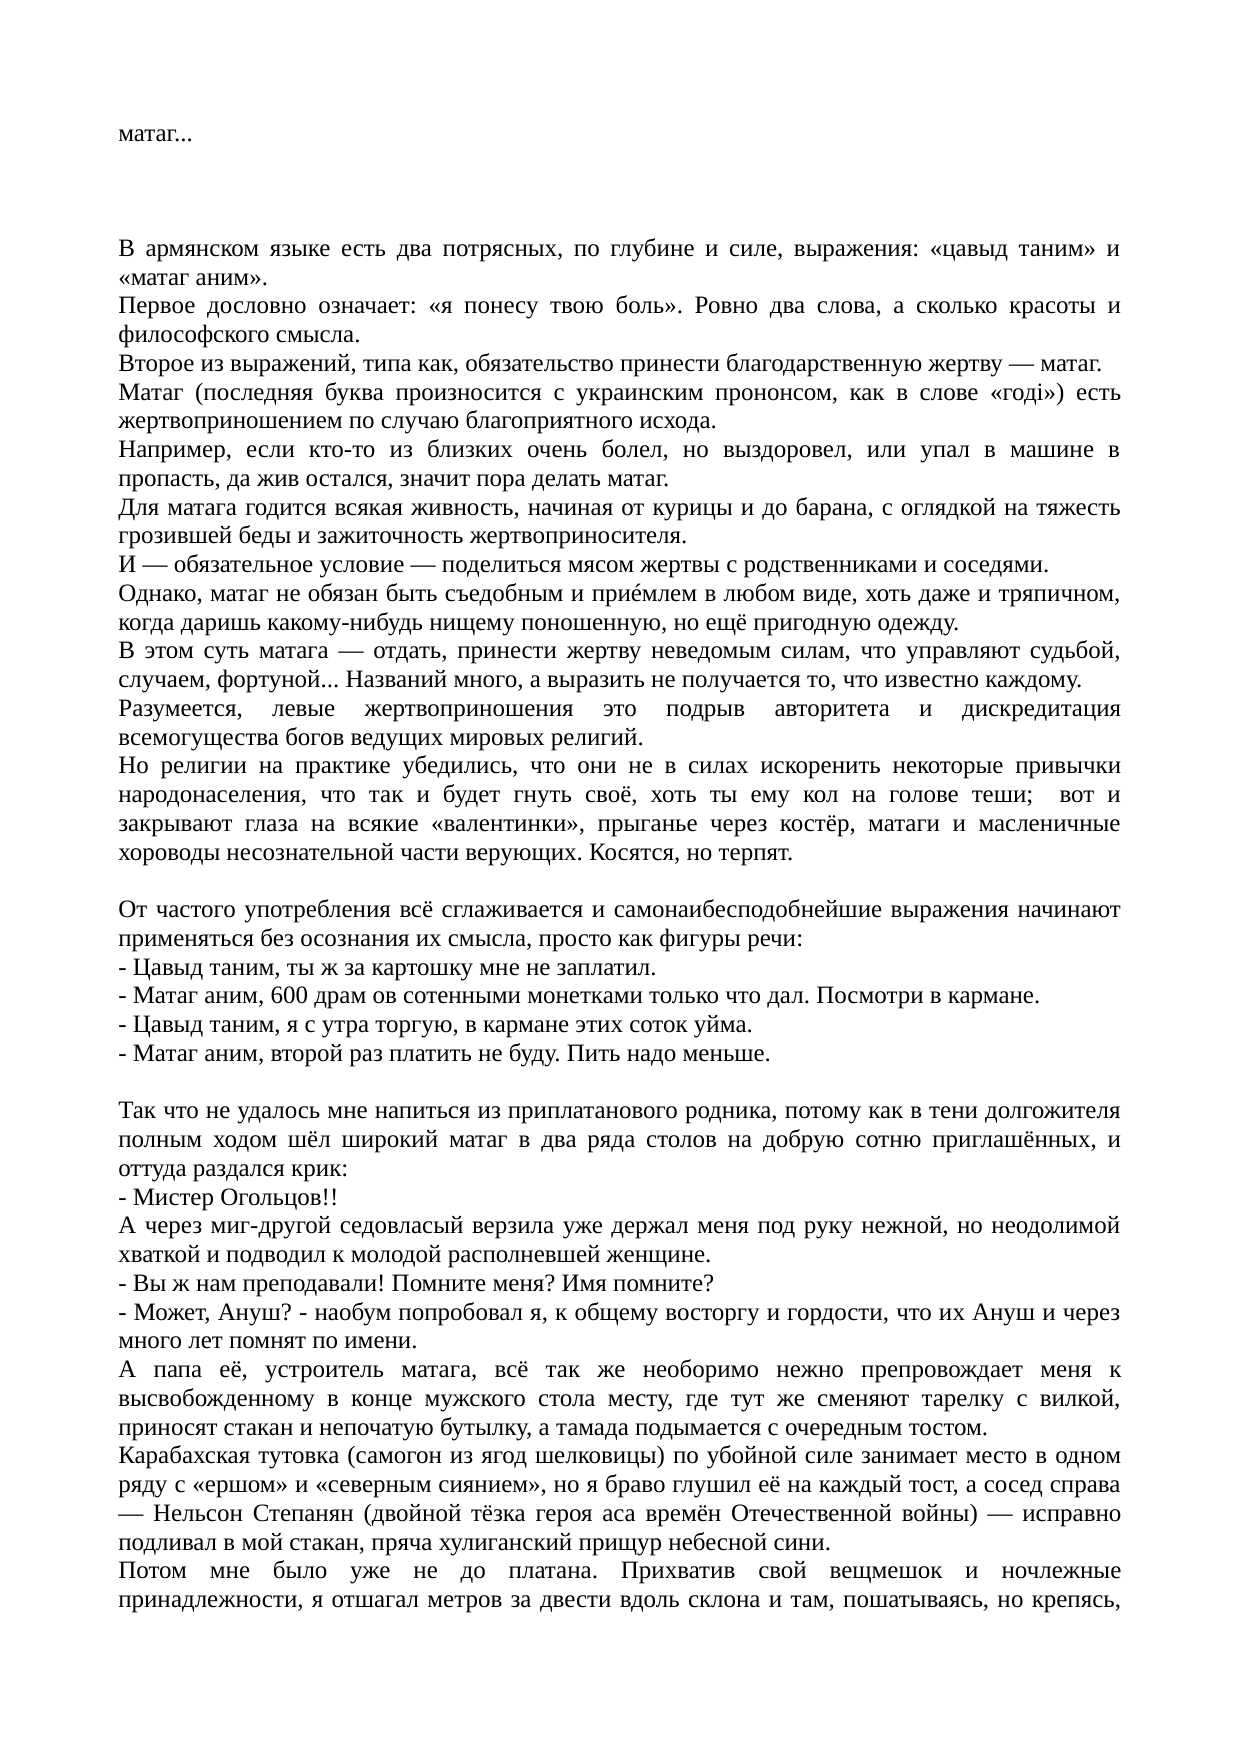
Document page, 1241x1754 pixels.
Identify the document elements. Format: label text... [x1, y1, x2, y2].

text А через миг-другой седовласый верзила уже держал меня под руку нежной, но неодолимой хваткой и подводил к молодой располневшей женщине. [118, 1211, 1122, 1268]
text матаг... [118, 118, 1122, 147]
text - Вы ж нам преподавали! Помните меня? Имя помните? [118, 1268, 1122, 1297]
text - Цавыд таним, я с утра торгую, в кармане этих соток уйма. [118, 1009, 1122, 1038]
text В этом суть матага — отдать, принести жертву неведомым силам, что управляют судьбой, случаем, фортуной... Названий много, а выразить не получается то, что известно каждому. [118, 636, 1122, 693]
text Но религии на практике убедились, что они не в силах искоренить некоторые привычки народонаселения, что так и будет гнуть своё, хоть ты ему кол на голове теши; вот и закрывают глаза на всякие «валентинки», прыганье через костёр, матаги и масленичные хороводы несознательной части верующих. Косятся, но терпят. [118, 751, 1122, 866]
text А папа её, устроитель матага, всё так же необоримо нежно препровождает меня к высвобожденному в конце мужского стола месту, где тут же сменяют тарелку с вилкой, приносят стакан и непочатую бутылку, а тамада подымается с очередным тостом. [118, 1354, 1122, 1441]
text - Матаг аним, 600 драм ов сотенными монетками только что дал. Посмотри в кармане. [118, 981, 1122, 1009]
text Потом мне было уже не до платана. Прихватив свой вещмешок и ночлежные принадлежности, я отшагал метров за двести вдоль склона и там, пошатываясь, но крепясь, [118, 1556, 1122, 1613]
text От частого употребления всё сглаживается и самонаибесподобнейшие выражения начинают применяться без осознания их смысла, просто как фигуры речи: [118, 894, 1122, 952]
text - Может, Ануш? - наобум попробовал я, к общему восторгу и гордости, что их Ануш и через много лет помнят по имени. [118, 1297, 1122, 1354]
text Матаг (последняя буква произносится с украинским прононсом, как в слове «годi») есть жертвоприношением по случаю благоприятного исхода. [118, 377, 1122, 434]
text Второе из выражений, типа как, обязательство принести благодарственную жертву — матаг. [118, 348, 1122, 377]
text - Мистер Огольцов!! [118, 1182, 1122, 1211]
text Первое дословно означает: «я понесу твою боль». Ровно два слова, а сколько красоты и философского смысла. [118, 291, 1122, 348]
text Однако, матаг не обязан быть съедобным и приéмлем в любом виде, хоть даже и тряпичном, когда даришь какому-нибудь нищему поношенную, но ещё пригодную одежду. [118, 578, 1122, 636]
text И — обязательное условие — поделиться мясом жертвы с родственниками и соседями. [118, 549, 1122, 578]
text В армянском языке есть два потрясных, по глубине и силе, выражения: «цавыд таним» и «матаг аним». [118, 233, 1122, 291]
text - Цавыд таним, ты ж за картошку мне не заплатил. [118, 952, 1122, 981]
text Разумеется, левые жертвоприношения это подрыв авторитета и дискредитация всемогущества богов ведущих мировых религий. [118, 693, 1122, 751]
text - Матаг аним, второй раз платить не буду. Пить надо меньше. [118, 1038, 1122, 1067]
text Карабахская тутовка (самогон из ягод шелковицы) по убойной силе занимает место в одном ряду с «ершом» и «северным сиянием», но я браво глушил её на каждый тост, а сосед справа — Нельсон Степанян (двойной тёзка героя аса времён Отечественной войны) — исправно подливал в мой стакан, пряча хулиганский прищур небесной сини. [118, 1441, 1122, 1556]
text Для матага годится всякая живность, начиная от курицы и до барана, с оглядкой на тяжесть грозившей беды и зажиточность жертвоприносителя. [118, 492, 1122, 549]
text Так что не удалось мне напиться из приплатанового родника, потому как в тени долгожителя полным ходом шёл широкий матаг в два ряда столов на добрую сотню приглашённых, и оттуда раздался крик: [118, 1096, 1122, 1182]
text Например, если кто-то из близких очень болел, но выздоровел, или упал в машине в пропасть, да жив остался, значит пора делать матаг. [118, 434, 1122, 492]
